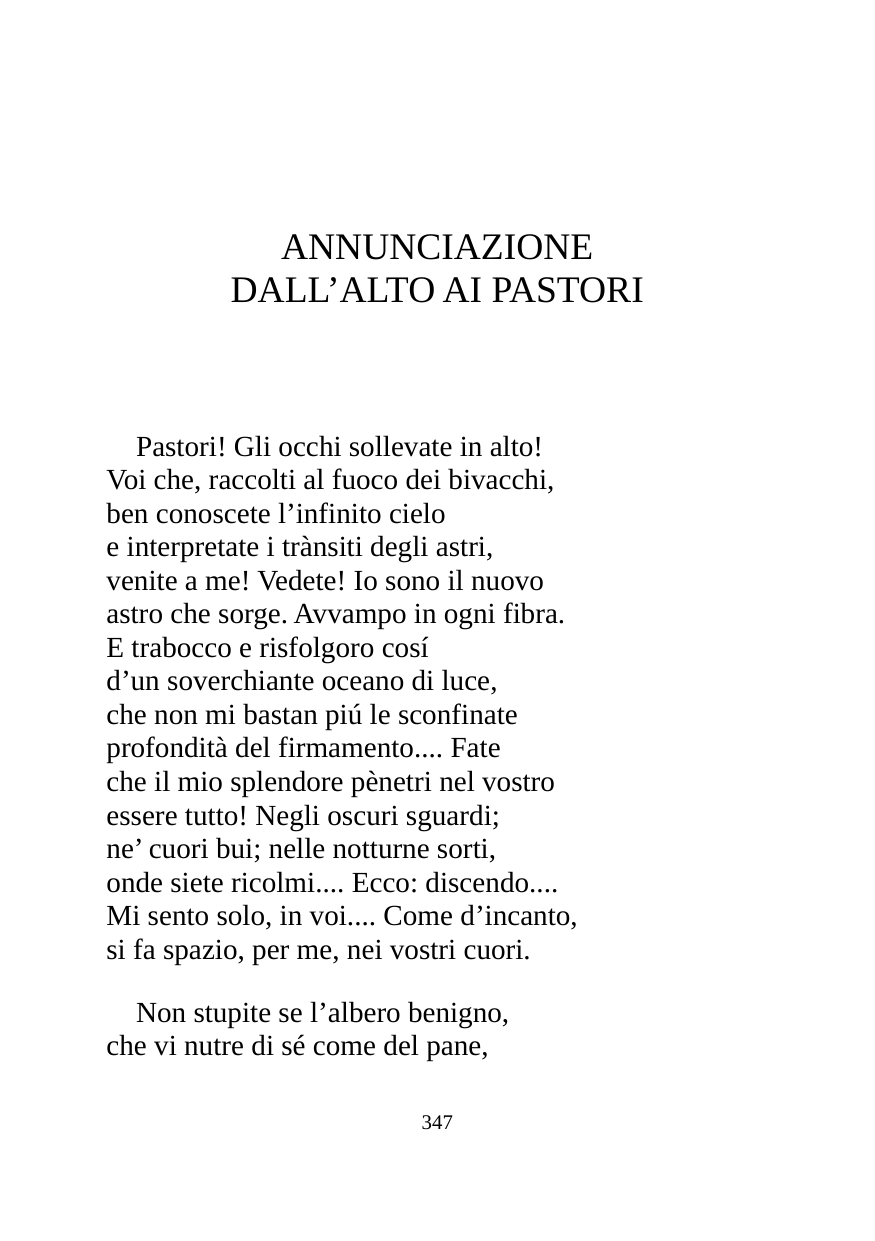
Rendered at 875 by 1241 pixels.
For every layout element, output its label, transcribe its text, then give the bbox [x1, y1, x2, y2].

text Pastori! Gli occhi sollevate in alto! Voi che, raccolti al fuoco dei bivacchi, ben conoscete l’infinito cielo e interpretate i trànsiti degli astri, venite a me! Vedete! Io sono il nuovo astro che sorge. Avvampo in ogni fibra. E trabocco e risfolgoro cosí d’un soverchiante oceano di luce, che non mi bastan piú le sconfinate profondità del firmamento.... Fate che il mio splendore pènetri nel vostro essere tutto! Negli oscuri sguardi; ne’ cuori bui; nelle notturne sorti, onde siete ricolmi.... Ecco: discendo.... Mi sento solo, in voi.... Come d’incanto, si fa spazio, per me, nei vostri cuori. [106, 429, 768, 965]
text Non stupite se l’albero benigno, che vi nutre di sé come del pane, [106, 995, 768, 1062]
subtitle ANNUNCIAZIONE DALL’ALTO AI PASTORI [106, 224, 768, 311]
